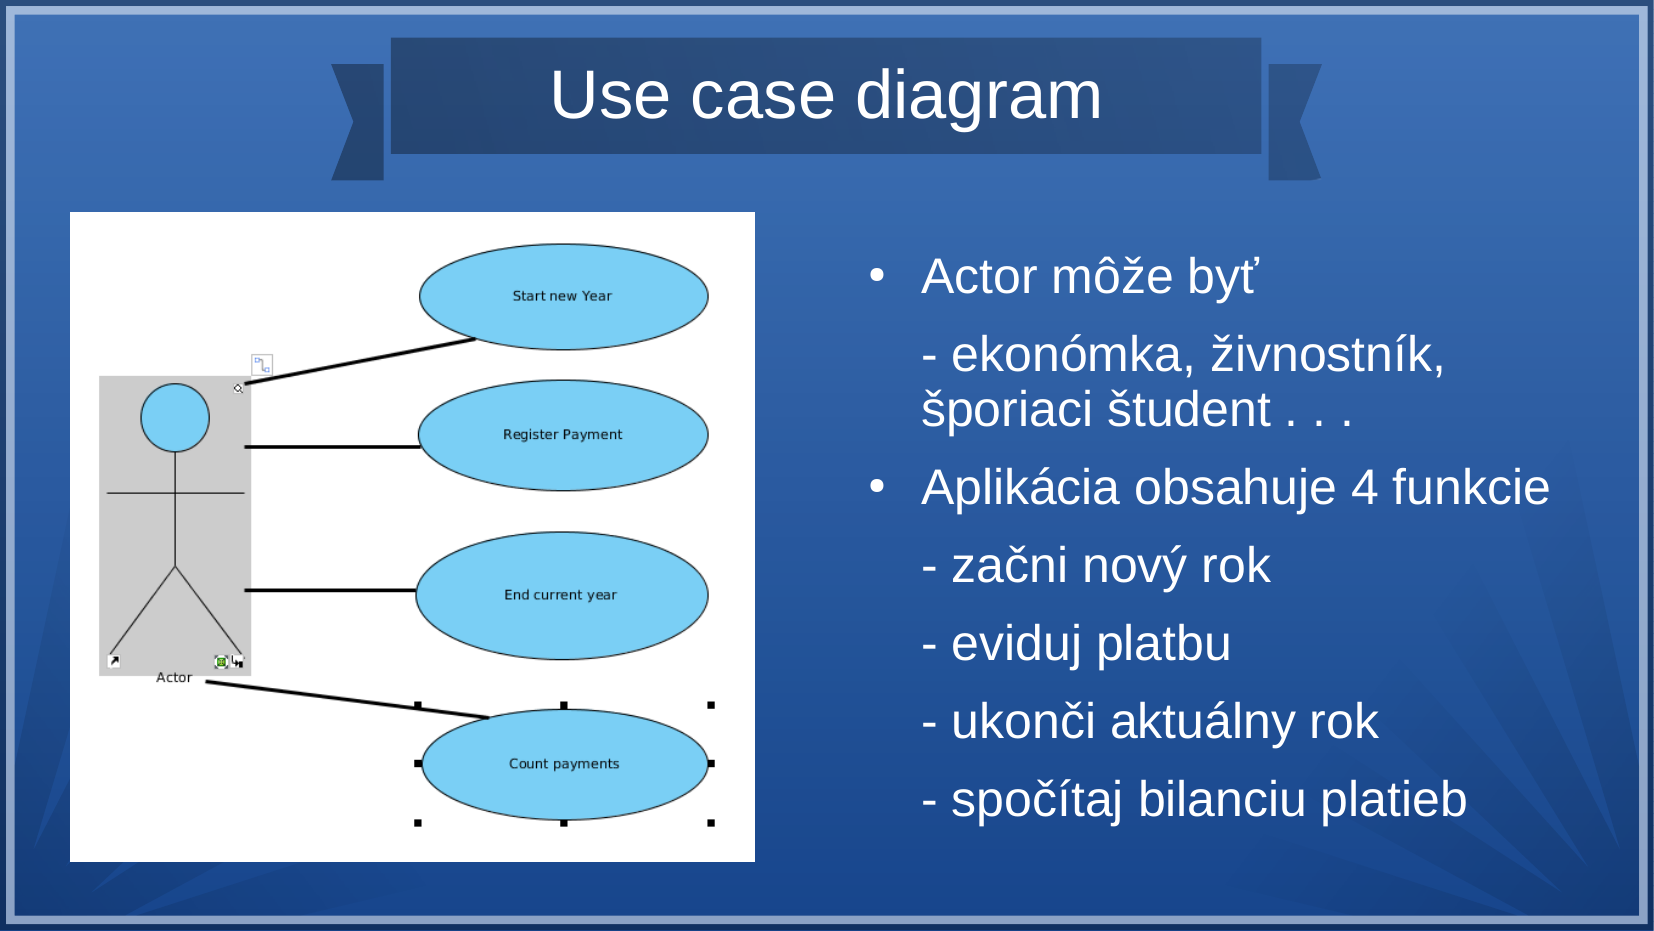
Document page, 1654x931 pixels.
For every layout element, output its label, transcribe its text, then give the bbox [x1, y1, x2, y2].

title Use case diagram [389, 35, 1264, 154]
picture [70, 212, 755, 862]
list Actor môže byť - ekonómka, živnostník, šporiaci študent . . . Aplikácia obsahuje 4 funkcie - začni nový rok - eviduj platbu - ukonči aktuálny rok - spočítaj bilanciu platieb [850, 248, 1571, 863]
